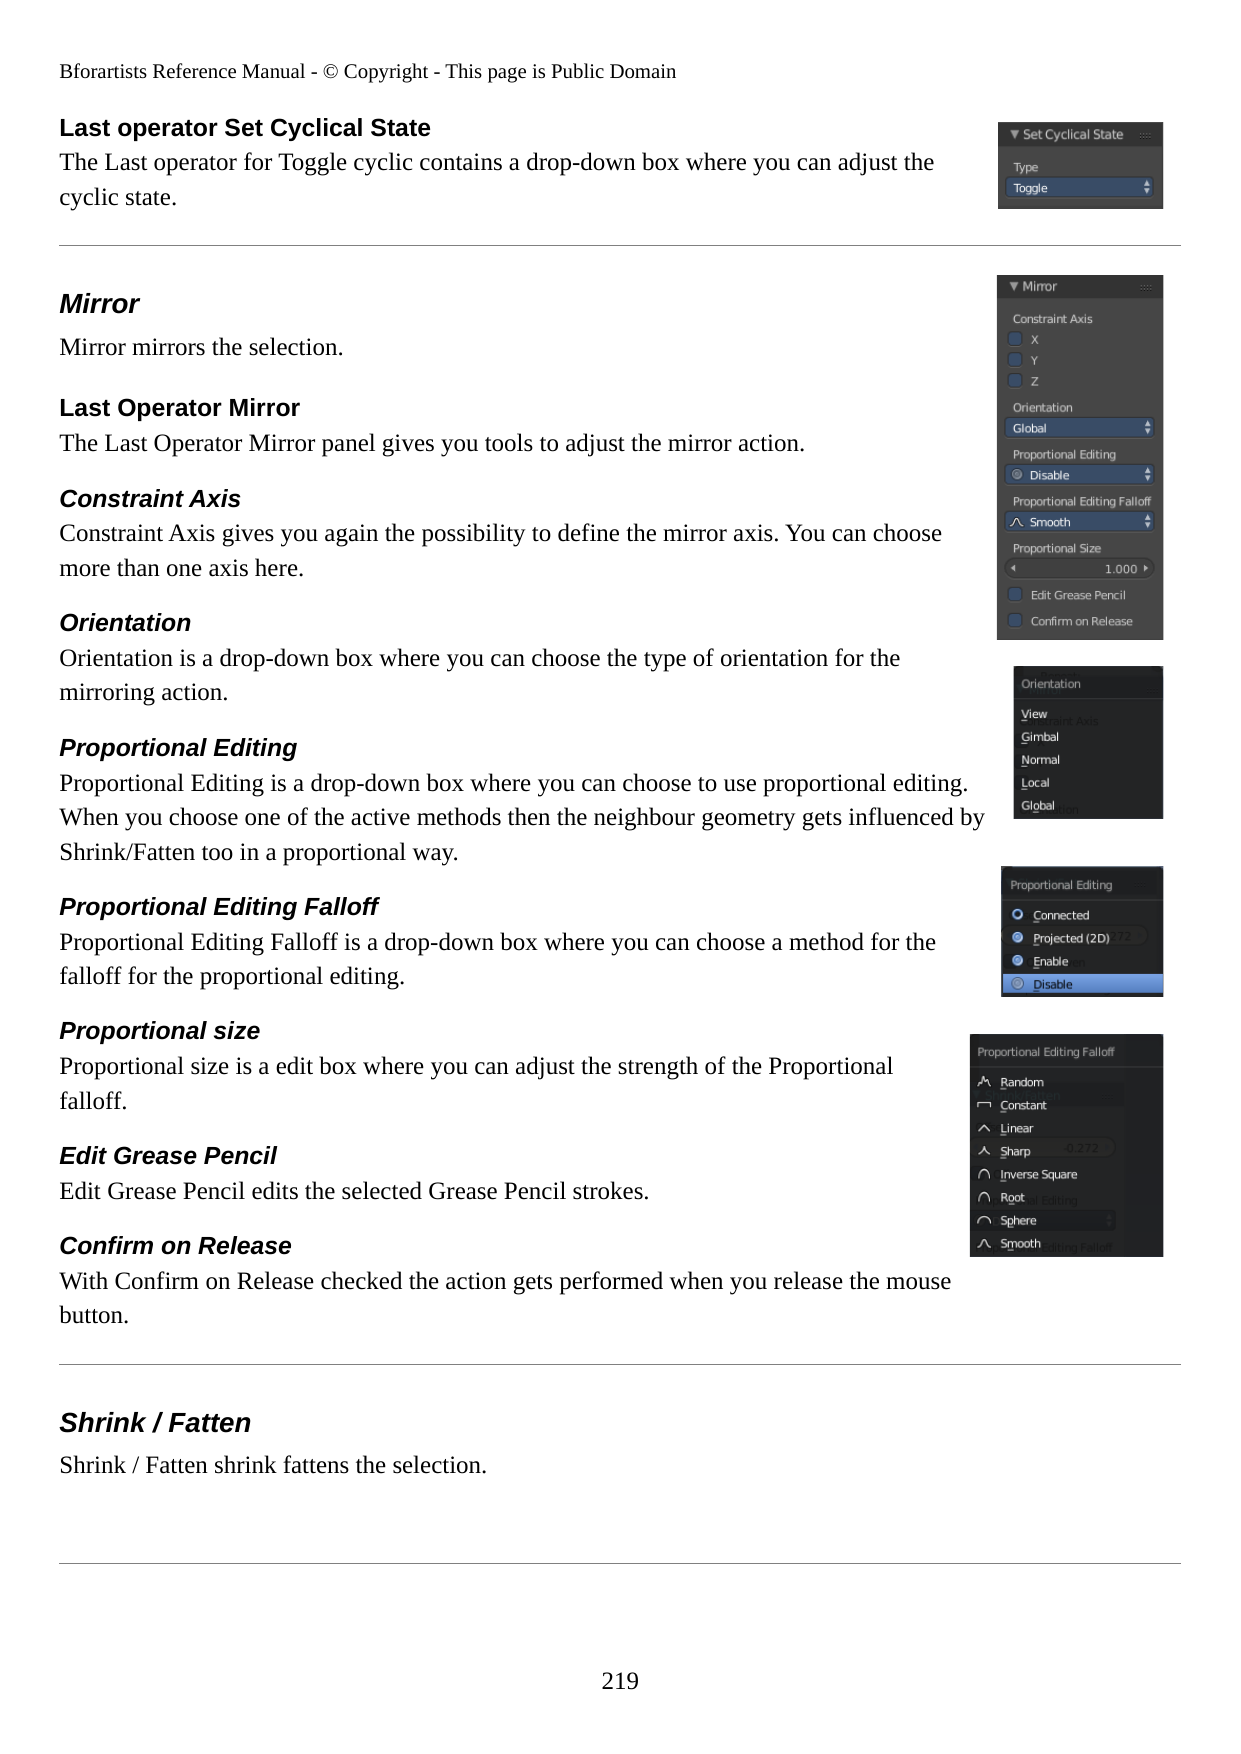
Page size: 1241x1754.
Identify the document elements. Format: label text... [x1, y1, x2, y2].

subtitle Shrink / Fatten [59, 1406, 1181, 1438]
picture [998, 122, 1164, 209]
subtitle Edit Grease Pencil [59, 1141, 969, 1169]
text Mirror mirrors the selection. [59, 332, 996, 361]
subtitle [1164, 288, 1181, 319]
picture [969, 1034, 1164, 1257]
subtitle Mirror [59, 288, 996, 319]
text Proportional Editing Falloff is a drop-down box where you can choose a method for the falloff for the proportional editing. [59, 927, 1001, 990]
subtitle Proportional Editing Falloff [59, 892, 1001, 920]
subtitle Proportional size [59, 1016, 1181, 1045]
text Edit Grease Pencil edits the selected Grease Pencil strokes. [59, 1176, 969, 1204]
picture [1001, 866, 1164, 997]
text Orientation is a drop-down box where you can choose the type of orientation for the mirroring action. [59, 643, 1181, 706]
subtitle Orientation [59, 608, 996, 637]
subtitle Proportional Editing [59, 733, 1013, 761]
text Shrink / Fatten shrink fattens the selection. [59, 1451, 1181, 1479]
text The Last operator for Toggle cyclic contains a drop-down box where you can adjust the cyclic state. [59, 147, 1181, 211]
picture [996, 275, 1164, 640]
picture [1013, 666, 1164, 819]
text With Confirm on Release checked the action gets performed when you release the mouse button. [59, 1266, 1181, 1329]
subtitle [1164, 484, 1181, 512]
subtitle Last operator Set Cyclical State [59, 113, 1181, 141]
text Proportional size is a edit box where you can adjust the strength of the Proportional falloff. [59, 1051, 969, 1114]
subtitle Constraint Axis [59, 484, 996, 512]
text Proportional Editing is a drop-down box where you can choose to use proportional editing. When you choose one of the active methods then the neighbour geometry gets influenced by Shrink/Fatten too in a proportional way. [59, 768, 1181, 865]
subtitle [1164, 608, 1181, 637]
subtitle [1164, 733, 1181, 761]
subtitle [1164, 1141, 1181, 1169]
subtitle Last Operator Mirror [59, 393, 996, 422]
text Constraint Axis gives you again the possibility to define the mirror axis. You can choose more than one axis here. [59, 518, 996, 582]
text The Last Operator Mirror panel gives you tools to adjust the mirror action. [59, 428, 996, 457]
subtitle Confirm on Release [59, 1231, 1181, 1260]
subtitle [1164, 393, 1181, 422]
